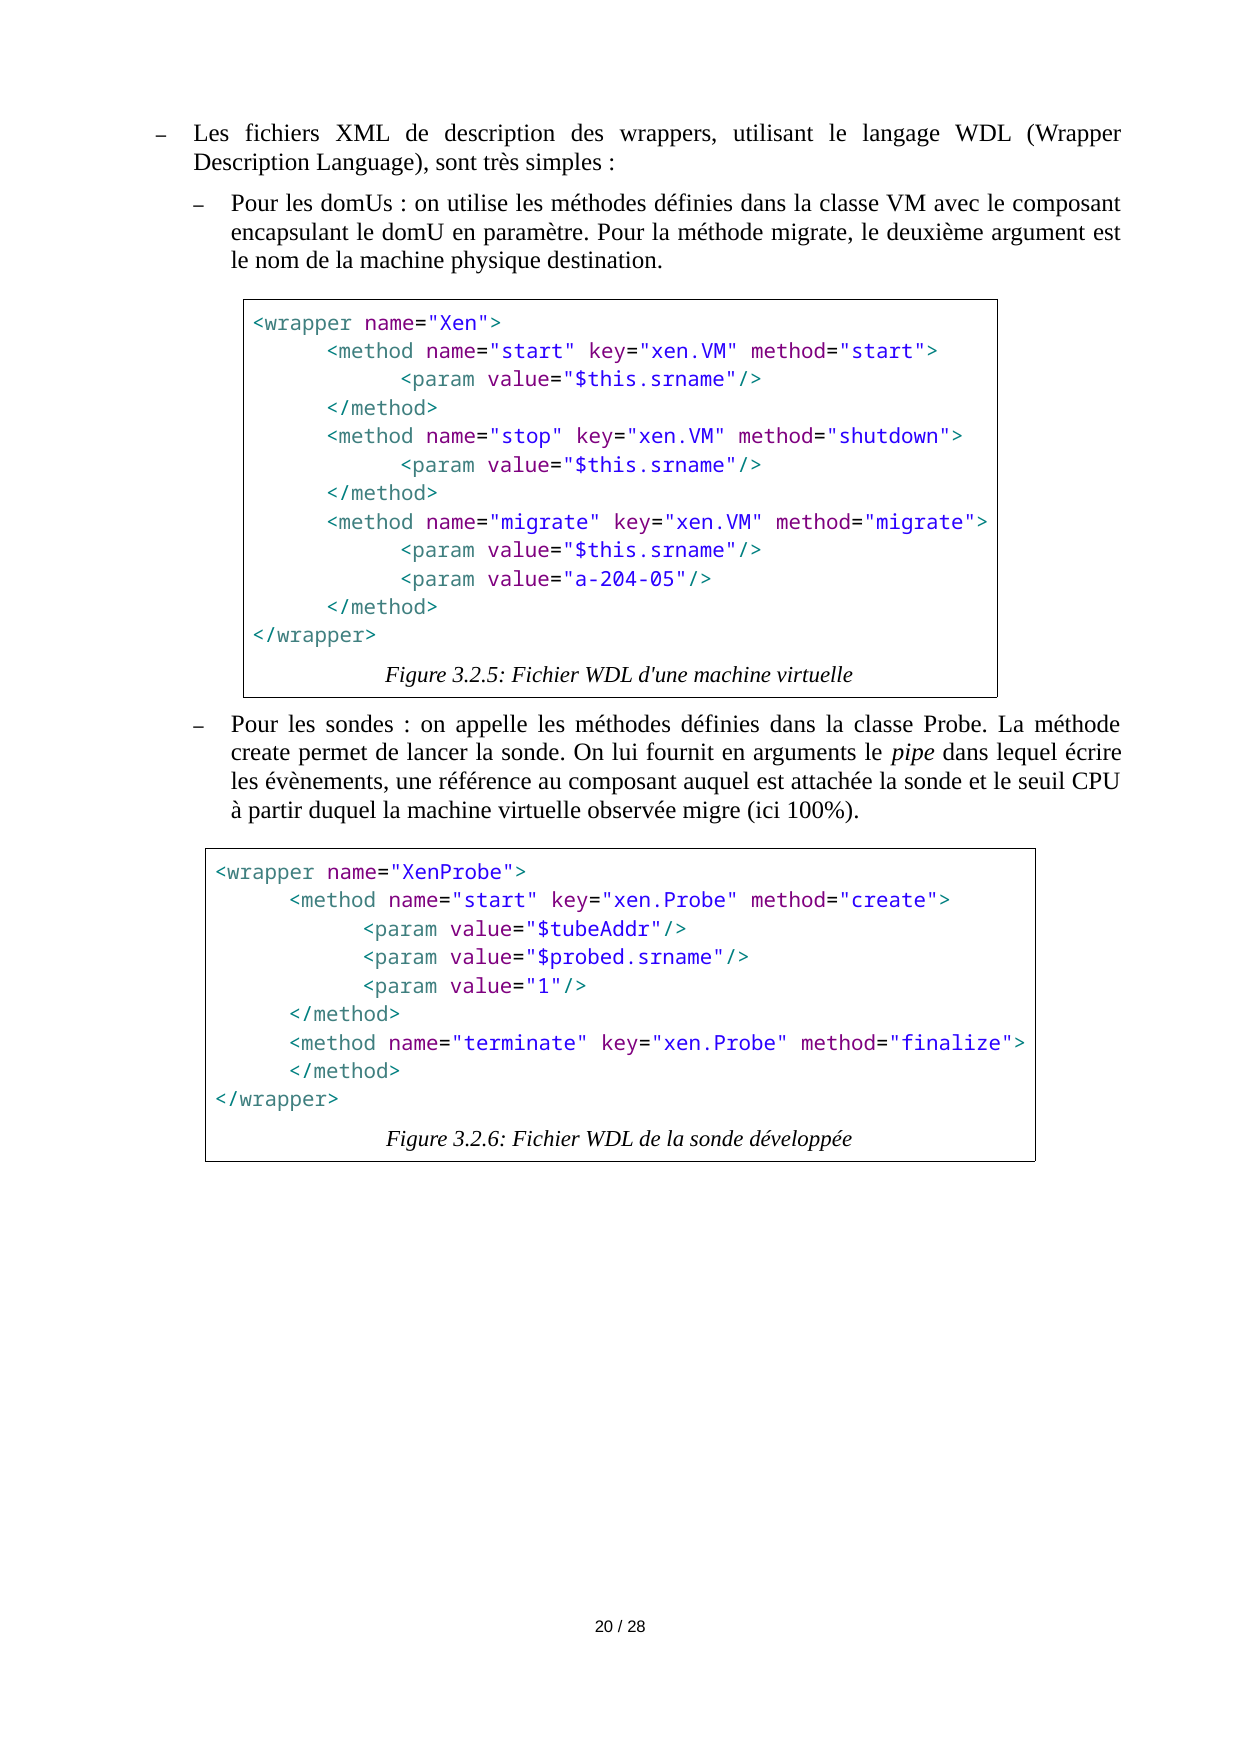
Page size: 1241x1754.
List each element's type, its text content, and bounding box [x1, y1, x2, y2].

text <method name="start" key="xen.Probe" method="create"> [214, 885, 1026, 914]
text <param value="1"/> [214, 971, 1026, 999]
text <param value="$probed.srname"/> [214, 942, 1026, 971]
text </method> [252, 478, 988, 507]
text Figure 3.2.5: Fichier WDL d'une machine virtuelle [252, 661, 988, 688]
text </wrapper> [252, 621, 988, 649]
text </method> [214, 1056, 1026, 1084]
text <method name="terminate" key="xen.Probe" method="finalize"> [214, 1028, 1026, 1056]
text <param value="a-204-05"/> [252, 564, 988, 592]
text <param value="$this.srname"/> [252, 450, 988, 478]
text <param value="$this.srname"/> [252, 364, 988, 393]
text </wrapper> [214, 1084, 1026, 1113]
list Pour les sondes : on appelle les méthodes définies dans la classe Probe. La méthode create permet de lancer la sonde. On lui fournit en arguments le pipe dans lequel écrire les évènements, une référence au composant auquel est attachée la sonde et le seuil CPU à partir duquel la machine virtuelle observée migre (ici 100%). [193, 709, 1122, 824]
text Figure 3.2.6: Fichier WDL de la sonde développée [214, 1125, 1026, 1152]
text <method name="start" key="xen.VM" method="start"> [252, 336, 988, 364]
text <param value="$tubeAddr"/> [214, 914, 1026, 942]
text </method> [252, 592, 988, 621]
text </method> [214, 999, 1026, 1028]
list Pour les domUs : on utilise les méthodes définies dans la classe VM avec le composant encapsulant le domU en paramètre. Pour la méthode migrate, le deuxième argument est le nom de la machine physique destination. [193, 188, 1122, 274]
text <wrapper name="Xen"> [252, 308, 988, 336]
list Les fichiers XML de description des wrappers, utilisant le langage WDL (Wrapper Description Language), sont très simples : [156, 118, 1122, 176]
text <param value="$this.srname"/> [252, 535, 988, 564]
text <wrapper name="XenProbe"> [214, 857, 1026, 885]
text <method name="stop" key="xen.VM" method="shutdown"> [252, 421, 988, 450]
text </method> [252, 393, 988, 421]
text <method name="migrate" key="xen.VM" method="migrate"> [252, 507, 988, 535]
